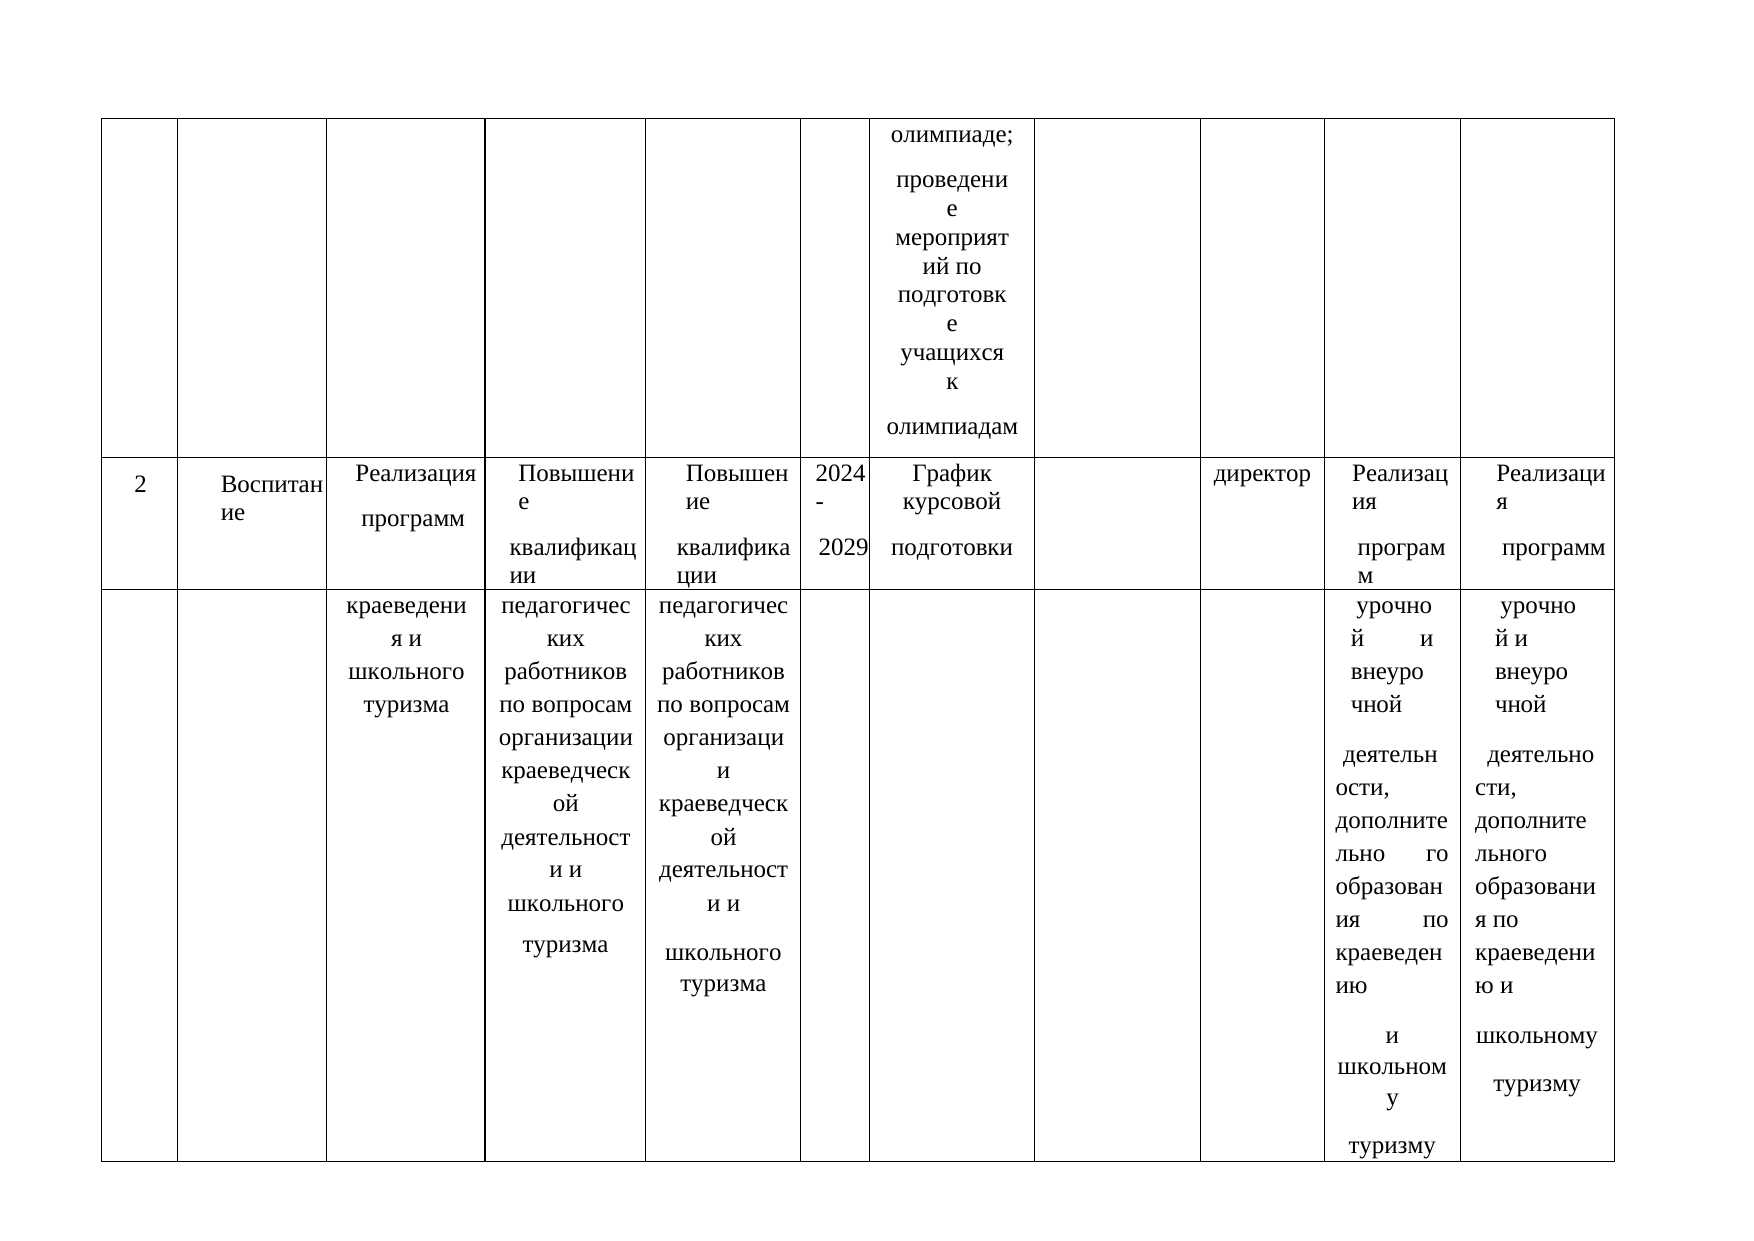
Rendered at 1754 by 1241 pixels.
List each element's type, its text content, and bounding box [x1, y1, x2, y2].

table_cell [178, 119, 326, 457]
table_cell [646, 119, 800, 457]
table_cell [1325, 119, 1460, 457]
table_cell Повышение квалификации [486, 458, 645, 589]
table_cell [327, 119, 484, 457]
table_cell Реализация программ [1461, 458, 1614, 589]
table_cell Повышение квалификации [646, 458, 800, 589]
table_cell краеведения и школьного туризма [327, 590, 484, 1161]
table_cell 2 [102, 458, 177, 589]
table_cell урочной и внеурочной деятельности, дополнительного образования по краеведению и школьному туризму [1461, 590, 1614, 1161]
table_cell [1201, 590, 1324, 1161]
table_cell [178, 590, 326, 1161]
table_cell олимпиаде; проведение мероприятий по подготовке учащихся к олимпиадам [870, 119, 1034, 457]
table_cell [102, 119, 177, 457]
table_cell [801, 590, 869, 1161]
table_cell [1035, 119, 1200, 457]
table_cell [486, 119, 645, 457]
table_cell [801, 119, 869, 457]
table_cell [1201, 119, 1324, 457]
table_cell 2024- 2029 [801, 458, 869, 589]
table_cell [1035, 590, 1200, 1161]
table_cell [1461, 119, 1614, 457]
table_cell График курсовой подготовки [870, 458, 1034, 589]
table_cell урочной и внеурочной деятельности, дополнительно го образования по краеведению и школьному туризму [1325, 590, 1460, 1161]
table_cell [1035, 458, 1200, 589]
table_cell Воспитание [178, 458, 326, 589]
table_cell Реализация программ [327, 458, 484, 589]
table_cell [870, 590, 1034, 1161]
table_cell [102, 590, 177, 1161]
table_cell директор [1201, 458, 1324, 589]
table_cell педагогических работников по вопросам организации краеведческой деятельности и школьного туризма [486, 590, 645, 1161]
table_cell педагогических работников по вопросам организации краеведческой деятельности и школьного туризма [646, 590, 800, 1161]
table_cell Реализация программ [1325, 458, 1460, 589]
